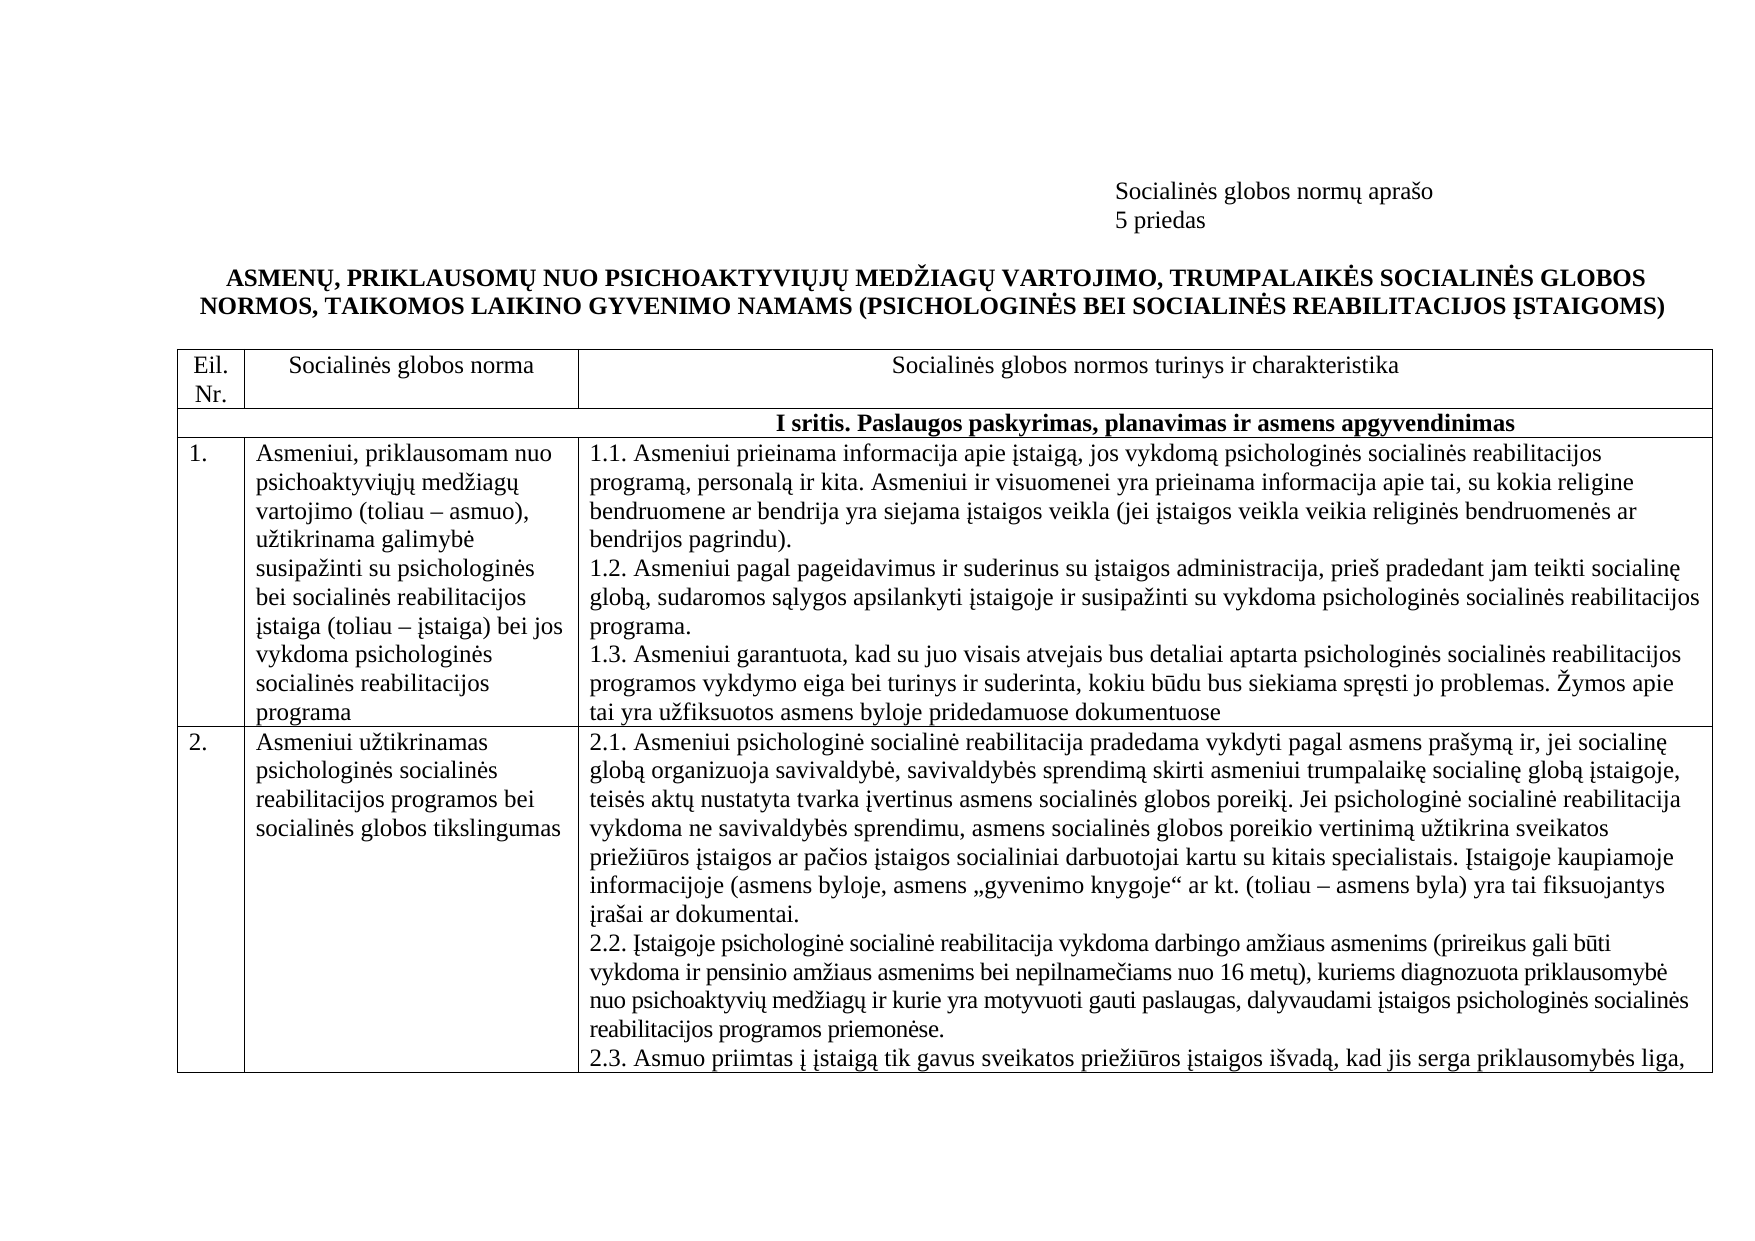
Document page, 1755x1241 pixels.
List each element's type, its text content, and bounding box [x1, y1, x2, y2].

table_header Socialinės globos normos turinys ir charakteristika [579, 350, 1712, 407]
text ASMENŲ, PRIKLAUSOMŲ NUO PSICHOAKTYVIŲJŲ MEDŽIAGŲ VARTOJIMO, TRUMPALAIKĖS SOCIALINĖS GLOBOS NORMOS, TAIKOMOS LAIKINO GYVENIMO NAMAMS (PSICHOLOGINĖS BEI SOCIALINĖS REABILITACIJOS ĮSTAIGOMS) [177, 263, 1695, 320]
subtitle Socialinės globos normų aprašo [1115, 176, 1695, 205]
table_cell I sritis. Paslaugos paskyrimas, planavimas ir asmens apgyvendinimas [578, 409, 1712, 437]
table_cell [178, 409, 244, 437]
table_cell Asmeniui užtikrinamas psichologinės socialinės reabilitacijos programos bei socialinės globos tikslingumas [245, 727, 578, 1072]
table_header Socialinės globos norma [245, 350, 578, 407]
table_cell 2. [178, 727, 244, 1072]
table_cell 2.1. Asmeniui psichologinė socialinė reabilitacija pradedama vykdyti pagal asmens prašymą ir, jei socialinę globą organizuoja savivaldybė, savivaldybės sprendimą skirti asmeniui trumpalaikę socialinę globą įstaigoje, teisės aktų nustatyta tvarka įvertinus asmens socialinės globos poreikį. Jei psichologinė socialinė reabilitacija vykdoma ne savivaldybės sprendimu, asmens socialinės globos poreikio vertinimą užtikrina sveikatos priežiūros įstaigos ar pačios įstaigos socialiniai darbuotojai kartu su kitais specialistais. Įstaigoje kaupiamoje informacijoje (asmens byloje, asmens „gyvenimo knygoje“ ar kt. (toliau – asmens byla) yra tai fiksuojantys įrašai ar dokumentai. 2.2. Įstaigoje psichologinė socialinė reabilitacija vykdoma darbingo amžiaus asmenims (prireikus gali būti vykdoma ir pensinio amžiaus asmenims bei nepilnamečiams nuo 16 metų), kuriems diagnozuota priklausomybė nuo psichoaktyvių medžiagų ir kurie yra motyvuoti gauti paslaugas, dalyvaudami įstaigos psichologinės socialinės reabilitacijos programos priemonėse. 2.3. Asmuo priimtas į įstaigą tik gavus sveikatos priežiūros įstaigos išvadą, kad jis serga priklausomybės liga, [579, 727, 1712, 1072]
table_cell [244, 409, 578, 437]
table_header Eil. Nr. [178, 350, 244, 407]
table_cell 1. [178, 438, 244, 726]
subtitle 5 priedas [1115, 205, 1695, 234]
table_cell Asmeniui, priklausomam nuo psichoaktyviųjų medžiagų vartojimo (toliau – asmuo), užtikrinama galimybė susipažinti su psichologinės bei socialinės reabilitacijos įstaiga (toliau – įstaiga) bei jos vykdoma psichologinės socialinės reabilitacijos programa [245, 438, 578, 726]
table_cell 1.1. Asmeniui prieinama informacija apie įstaigą, jos vykdomą psichologinės socialinės reabilitacijos programą, personalą ir kita. Asmeniui ir visuomenei yra prieinama informacija apie tai, su kokia religine bendruomene ar bendrija yra siejama įstaigos veikla (jei įstaigos veikla veikia religinės bendruomenės ar bendrijos pagrindu). 1.2. Asmeniui pagal pageidavimus ir suderinus su įstaigos administracija, prieš pradedant jam teikti socialinę globą, sudaromos sąlygos apsilankyti įstaigoje ir susipažinti su vykdoma psichologinės socialinės reabilitacijos programa. 1.3. Asmeniui garantuota, kad su juo visais atvejais bus detaliai aptarta psichologinės socialinės reabilitacijos programos vykdymo eiga bei turinys ir suderinta, kokiu būdu bus siekiama spręsti jo problemas. Žymos apie tai yra užfiksuotos asmens byloje pridedamuose dokumentuose [579, 438, 1712, 726]
